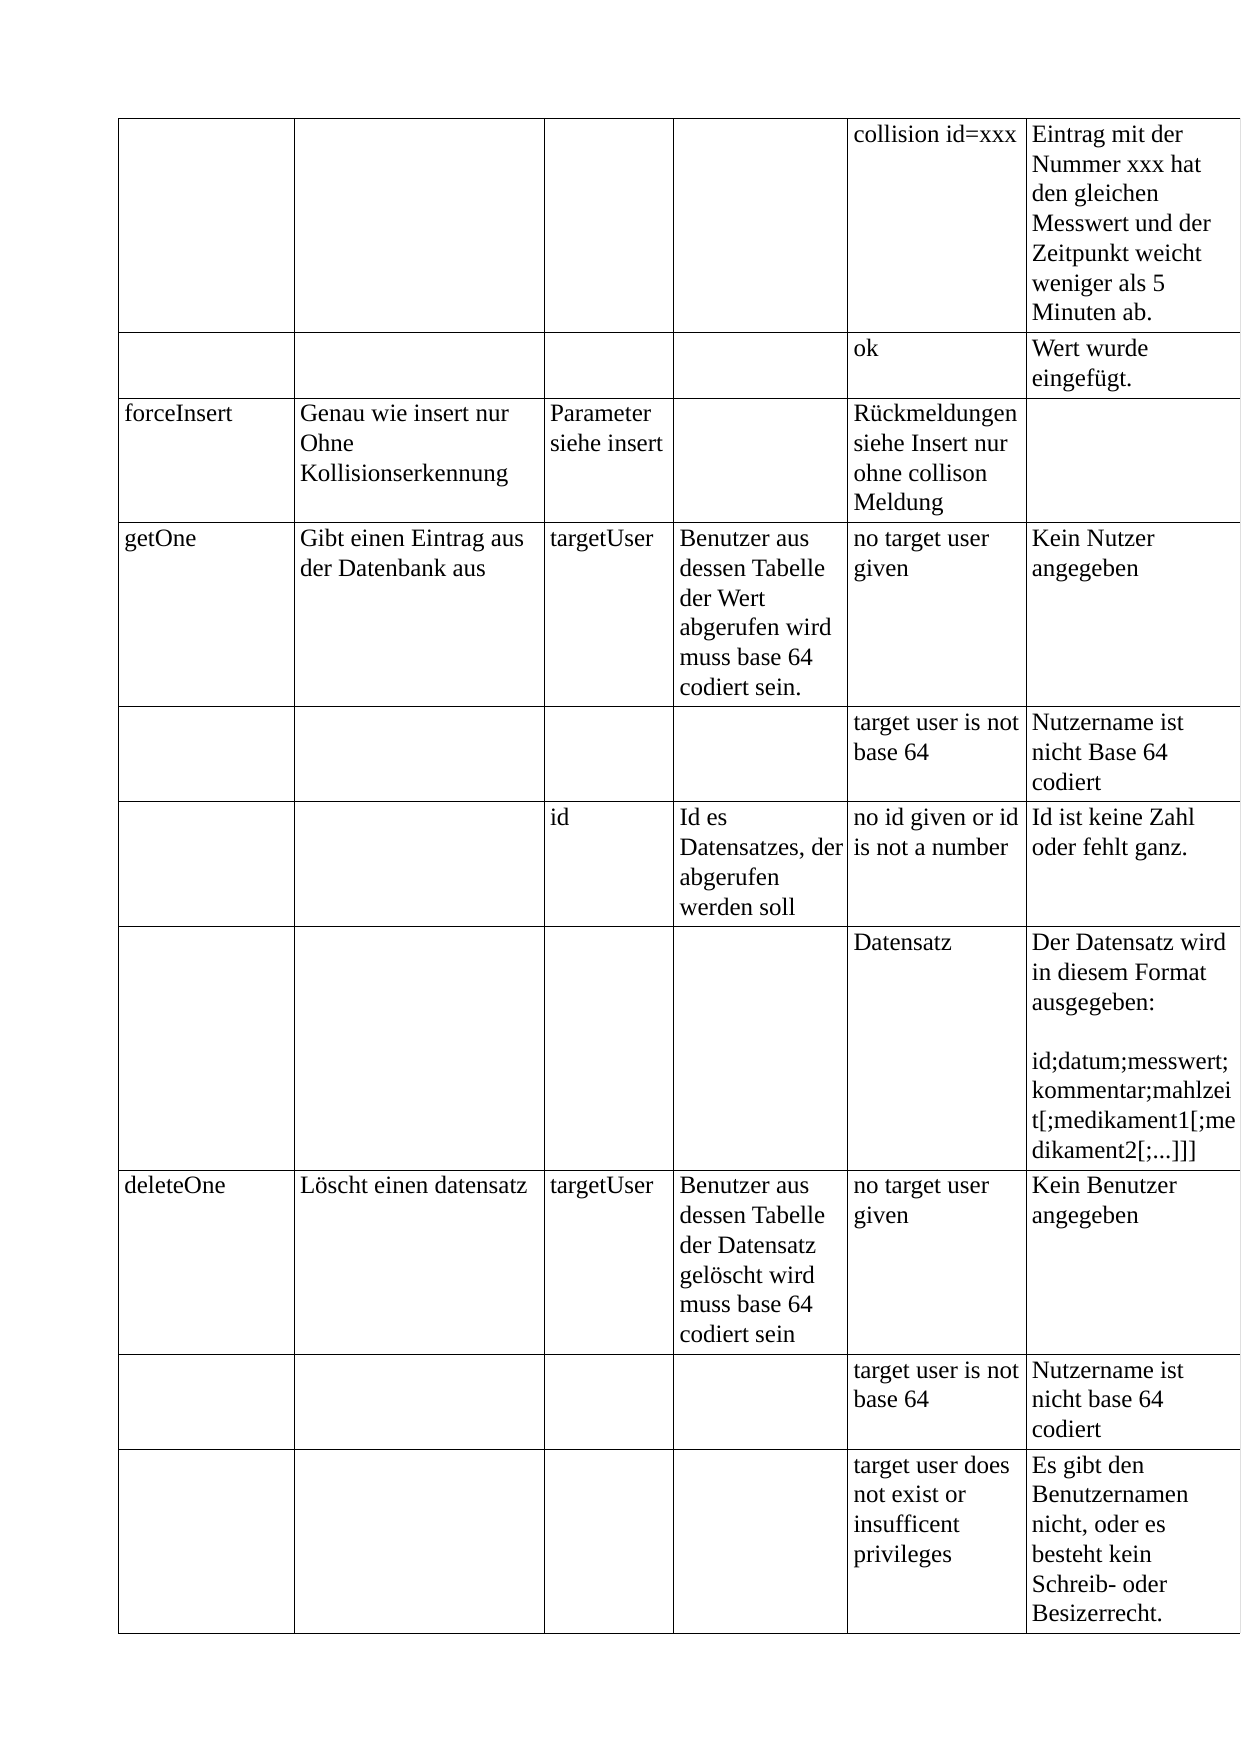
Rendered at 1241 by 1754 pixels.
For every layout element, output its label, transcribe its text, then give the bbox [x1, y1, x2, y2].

table_cell Nutzername ist nicht base 64 codiert [1027, 1355, 1240, 1449]
table_cell Kein Benutzer angegeben [1027, 1171, 1240, 1354]
table_cell [1027, 399, 1240, 522]
table_cell [119, 927, 294, 1169]
table_cell Benutzer aus dessen Tabelle der Wert abgerufen wird muss base 64 codiert sein. [674, 523, 847, 706]
table_cell [119, 1450, 294, 1633]
table_cell [674, 1450, 847, 1633]
table_cell getOne [119, 523, 294, 706]
table_cell [674, 119, 847, 332]
table_cell no target user given [848, 1171, 1026, 1354]
table_cell [119, 707, 294, 801]
table_cell Eintrag mit der Nummer xxx hat den gleichen Messwert und der Zeitpunkt weicht weniger als 5 Minuten ab. [1027, 119, 1240, 332]
table_cell [545, 927, 673, 1169]
table_cell Gibt einen Eintrag aus der Datenbank aus [295, 523, 544, 706]
table_cell Genau wie insert nur Ohne Kollisionserkennung [295, 399, 544, 522]
table_cell [545, 333, 673, 397]
table_cell [295, 1450, 544, 1633]
table_cell [295, 927, 544, 1169]
table_cell [119, 333, 294, 397]
table_cell [545, 1355, 673, 1449]
table_cell Benutzer aus dessen Tabelle der Datensatz gelöscht wird muss base 64 codiert sein [674, 1171, 847, 1354]
table_cell Id ist keine Zahl oder fehlt ganz. [1027, 802, 1240, 926]
table_cell forceInsert [119, 399, 294, 522]
table_cell [295, 119, 544, 332]
table_cell targetUser [545, 1171, 673, 1354]
table_cell [295, 333, 544, 397]
table_cell target user does not exist or insufficent privileges [848, 1450, 1026, 1633]
table_cell Datensatz [848, 927, 1026, 1169]
table_cell Wert wurde eingefügt. [1027, 333, 1240, 397]
table_cell [674, 399, 847, 522]
table_cell [674, 1355, 847, 1449]
table_cell ok [848, 333, 1026, 397]
table_cell [674, 333, 847, 397]
table_cell no target user given [848, 523, 1026, 706]
table_cell Der Datensatz wird in diesem Format ausgegeben: id;datum;messwert;kommentar;mahlzeit[;medikament1[;medikament2[;...]]] [1027, 927, 1240, 1169]
table_cell [674, 927, 847, 1169]
table_cell [119, 802, 294, 926]
table_cell Parameter siehe insert [545, 399, 673, 522]
table_cell deleteOne [119, 1171, 294, 1354]
table_cell Es gibt den Benutzernamen nicht, oder es besteht kein Schreib- oder Besizerrecht. [1027, 1450, 1240, 1633]
table_cell Nutzername ist nicht Base 64 codiert [1027, 707, 1240, 801]
table_cell Kein Nutzer angegeben [1027, 523, 1240, 706]
table_cell [545, 119, 673, 332]
table_cell [119, 1355, 294, 1449]
table_cell Rückmeldungen siehe Insert nur ohne collison Meldung [848, 399, 1026, 522]
table_cell [119, 119, 294, 332]
table_cell targetUser [545, 523, 673, 706]
table_cell Löscht einen datensatz [295, 1171, 544, 1354]
table_cell [545, 1450, 673, 1633]
table_cell [295, 802, 544, 926]
table_cell [295, 1355, 544, 1449]
table_cell id [545, 802, 673, 926]
table_cell no id given or id is not a number [848, 802, 1026, 926]
table_cell Id es Datensatzes, der abgerufen werden soll [674, 802, 847, 926]
table_cell target user is not base 64 [848, 707, 1026, 801]
table_cell [545, 707, 673, 801]
table_cell [295, 707, 544, 801]
table_cell [674, 707, 847, 801]
table_cell target user is not base 64 [848, 1355, 1026, 1449]
table_cell collision id=xxx [848, 119, 1026, 332]
